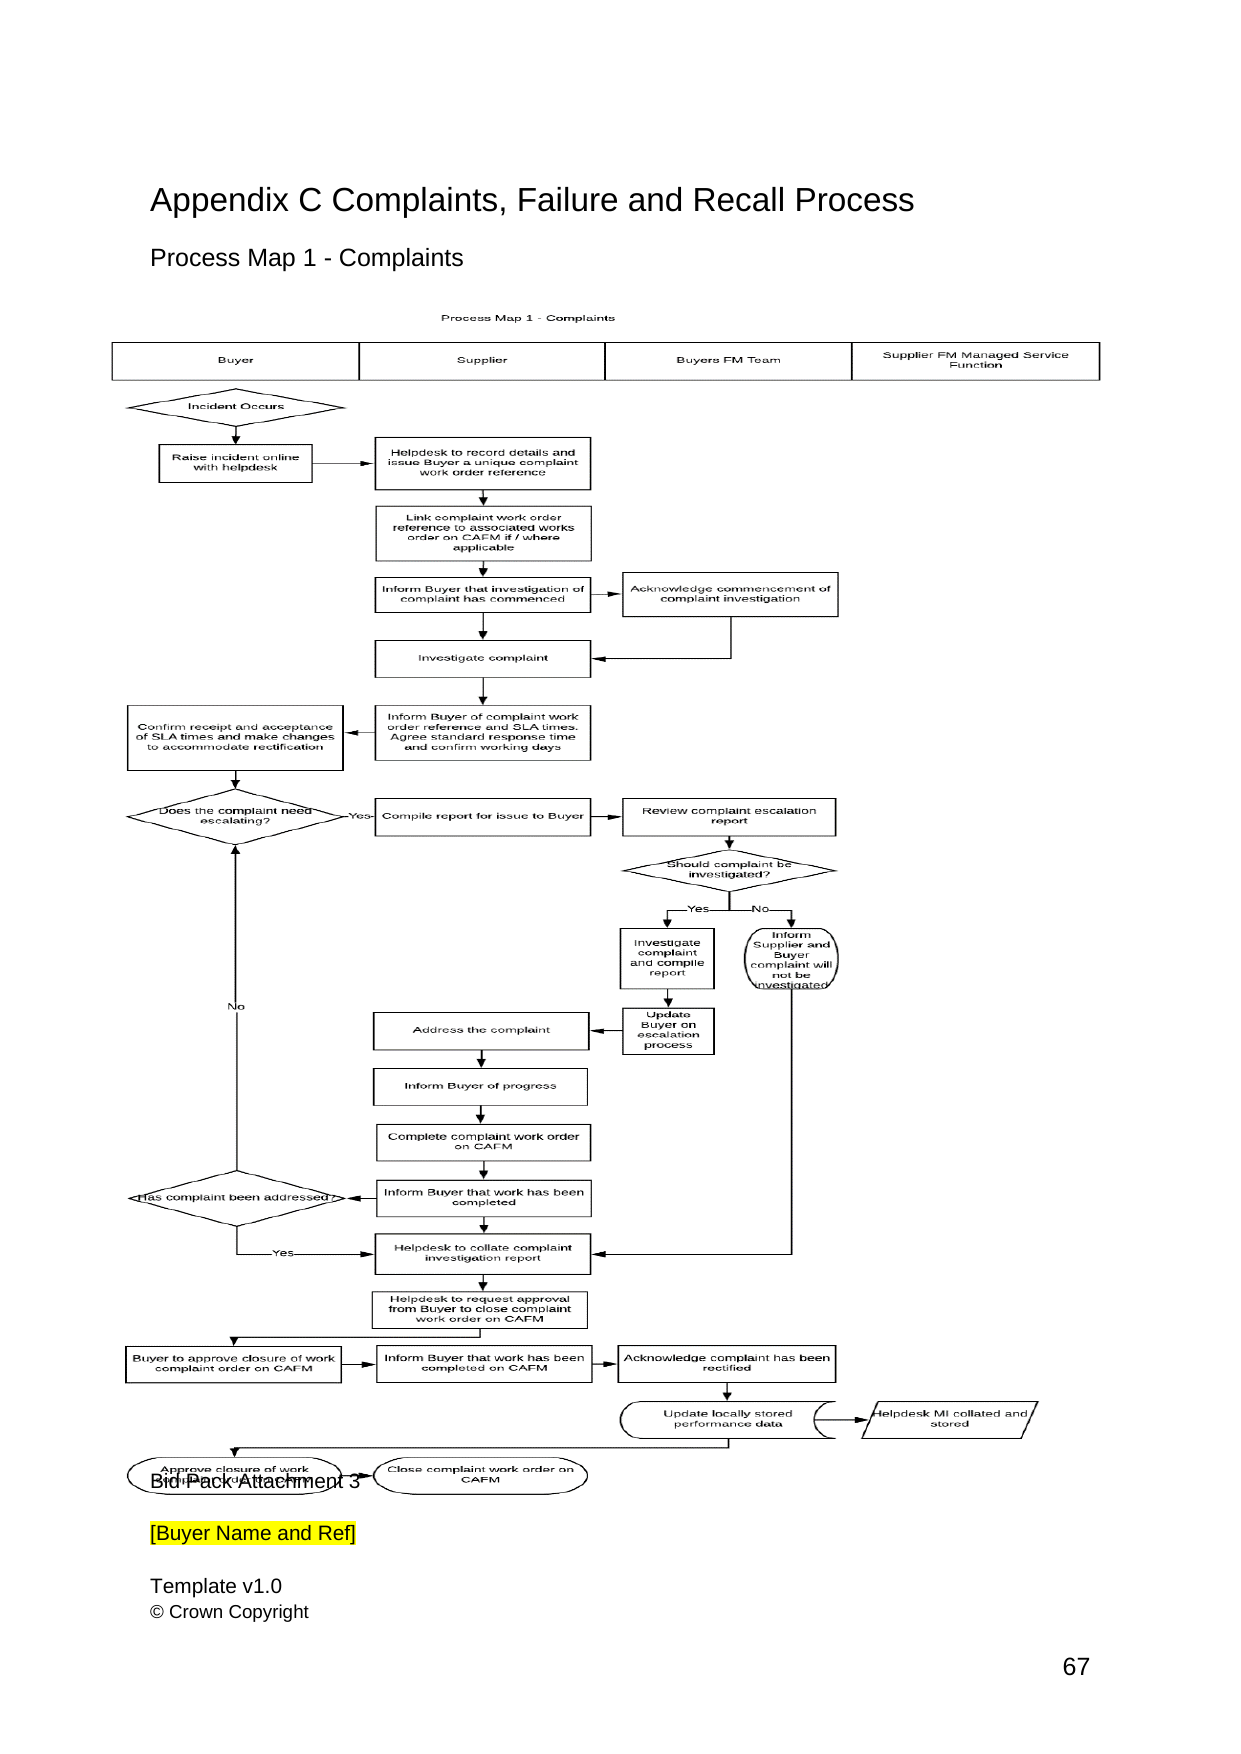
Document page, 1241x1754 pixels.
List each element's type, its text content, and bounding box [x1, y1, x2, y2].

subtitle Process Map 1 - Complaints [150, 243, 1090, 272]
subtitle Appendix C Complaints, Failure and Recall Process [150, 180, 1090, 218]
